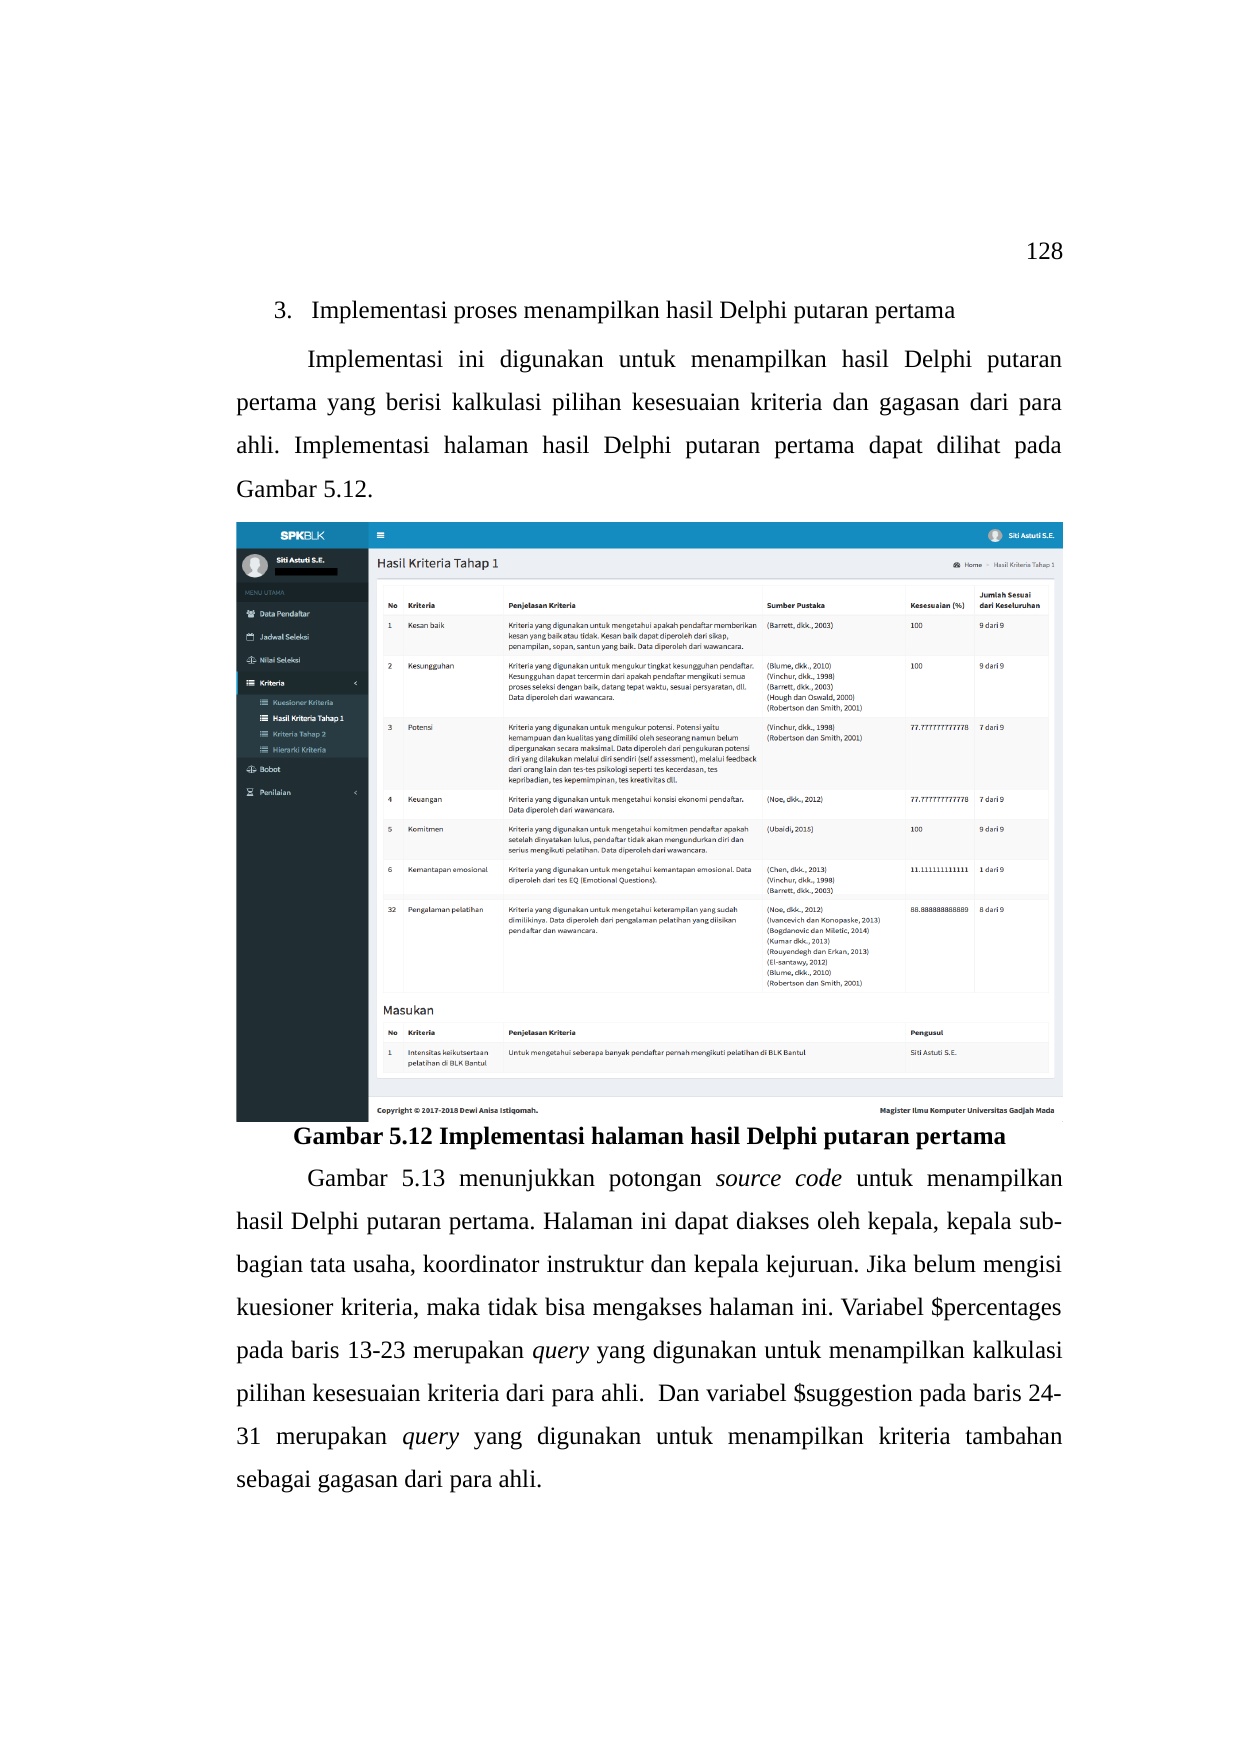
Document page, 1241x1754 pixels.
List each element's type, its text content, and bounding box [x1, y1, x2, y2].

list Implementasi proses menampilkan hasil Delphi putaran pertama [274, 295, 1063, 324]
text Gambar 5.12 Implementasi halaman hasil Delphi putaran pertama [236, 1122, 1063, 1150]
text Gambar 5.13 menunjukkan potongan source code untuk menampilkan hasil Delphi putaran pertama. Halaman ini dapat diakses oleh kepala, kepala sub-bagian tata usaha, koordinator instruktur dan kepala kejuruan. Jika belum mengisi kuesioner kriteria, maka tidak bisa mengakses halaman ini. Variabel $percentages pada baris 13-23 merupakan query yang digunakan untuk menampilkan kalkulasi pilihan kesesuaian kriteria dari para ahli. Dan variabel $suggestion pada baris 24-31 merupakan query yang digunakan untuk menampilkan kriteria tambahan sebagai gagasan dari para ahli. [236, 1163, 1063, 1493]
text Implementasi ini digunakan untuk menampilkan hasil Delphi putaran pertama yang berisi kalkulasi pilihan kesesuaian kriteria dan gagasan dari para ahli. Implementasi halaman hasil Delphi putaran pertama dapat dilihat pada Gambar 5.12. [236, 344, 1063, 502]
picture [236, 522, 1063, 1122]
